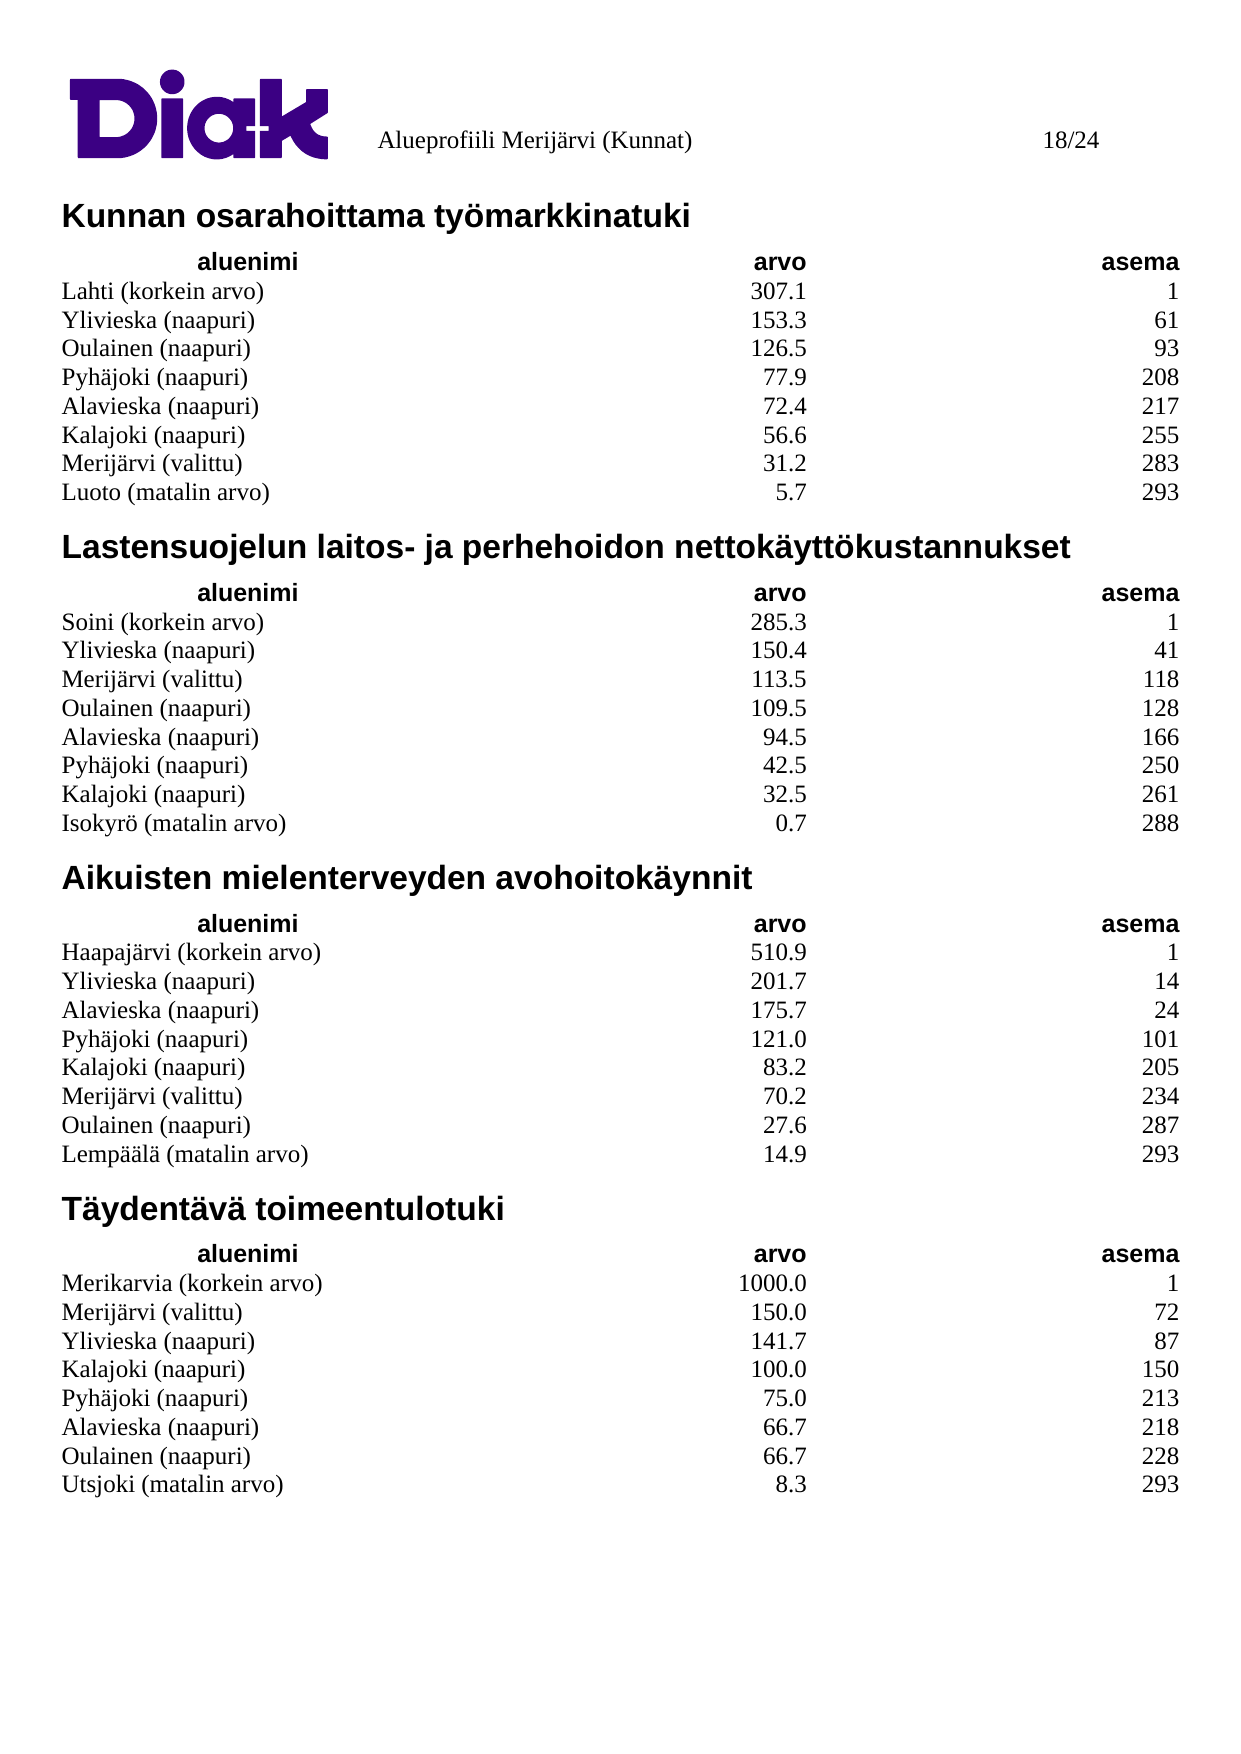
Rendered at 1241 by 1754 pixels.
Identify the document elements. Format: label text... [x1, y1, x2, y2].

table_cell 175.7 [434, 995, 806, 1024]
table_cell 287 [806, 1110, 1179, 1139]
table_cell Merijärvi (valittu) [61, 1081, 434, 1110]
table_cell 283 [806, 449, 1179, 477]
table_cell Merijärvi (valittu) [61, 1297, 434, 1326]
table_cell 70.2 [434, 1081, 806, 1110]
table_cell Haapajärvi (korkein arvo) [61, 938, 434, 966]
table_cell 150 [806, 1355, 1179, 1383]
table_cell 87 [806, 1326, 1179, 1354]
table_cell 510.9 [434, 938, 806, 966]
table_cell 75.0 [434, 1383, 806, 1412]
table_cell 1000.0 [434, 1268, 806, 1297]
table_cell 255 [806, 420, 1179, 448]
table_cell 93 [806, 334, 1179, 362]
table_cell 213 [806, 1383, 1179, 1412]
table_cell 100.0 [434, 1355, 806, 1383]
table_cell Utsjoki (matalin arvo) [61, 1470, 434, 1498]
table_cell 150.0 [434, 1297, 806, 1326]
table_cell 42.5 [434, 751, 806, 779]
table_header aluenimi [61, 578, 434, 607]
table_cell 31.2 [434, 449, 806, 477]
table_cell 285.3 [434, 607, 806, 636]
subtitle Lastensuojelun laitos- ja perhehoidon nettokäyttökustannukset [61, 527, 1179, 566]
table_cell Isokyrö (matalin arvo) [61, 808, 434, 837]
table_cell 109.5 [434, 693, 806, 722]
table_cell Pyhäjoki (naapuri) [61, 1024, 434, 1052]
table_cell 166 [806, 722, 1179, 751]
table_cell Pyhäjoki (naapuri) [61, 362, 434, 391]
table_header asema [806, 909, 1179, 937]
table_cell Alavieska (naapuri) [61, 995, 434, 1024]
table_header arvo [434, 247, 806, 276]
table_cell Alavieska (naapuri) [61, 722, 434, 751]
table_cell 288 [806, 808, 1179, 837]
subtitle Täydentävä toimeentulotuki [61, 1188, 1179, 1227]
table_cell Oulainen (naapuri) [61, 1441, 434, 1469]
table_cell 72.4 [434, 391, 806, 420]
table_cell 293 [806, 1139, 1179, 1167]
table_cell 56.6 [434, 420, 806, 448]
table_header asema [806, 578, 1179, 607]
table_cell 27.6 [434, 1110, 806, 1139]
table_cell 8.3 [434, 1470, 806, 1498]
table_cell 293 [806, 1470, 1179, 1498]
table_cell 217 [806, 391, 1179, 420]
table_cell 126.5 [434, 334, 806, 362]
table_cell 1 [806, 938, 1179, 966]
table_cell Luoto (matalin arvo) [61, 477, 434, 506]
table_cell Kalajoki (naapuri) [61, 779, 434, 808]
table_header aluenimi [61, 1240, 434, 1268]
table_cell Kalajoki (naapuri) [61, 1355, 434, 1383]
table_cell 77.9 [434, 362, 806, 391]
table_cell Ylivieska (naapuri) [61, 305, 434, 333]
table_cell Merikarvia (korkein arvo) [61, 1268, 434, 1297]
table_header asema [806, 1240, 1179, 1268]
table_cell Oulainen (naapuri) [61, 334, 434, 362]
table_cell Merijärvi (valittu) [61, 449, 434, 477]
table_cell 83.2 [434, 1053, 806, 1081]
table_cell 228 [806, 1441, 1179, 1469]
table_cell 61 [806, 305, 1179, 333]
table_cell Lempäälä (matalin arvo) [61, 1139, 434, 1167]
table_cell 0.7 [434, 808, 806, 837]
table_cell Alavieska (naapuri) [61, 391, 434, 420]
table_cell Soini (korkein arvo) [61, 607, 434, 636]
table_cell Kalajoki (naapuri) [61, 1053, 434, 1081]
table_header arvo [434, 909, 806, 937]
table_cell 1 [806, 1268, 1179, 1297]
table_cell 201.7 [434, 966, 806, 995]
table_cell 261 [806, 779, 1179, 808]
table_cell 208 [806, 362, 1179, 391]
table_cell 14.9 [434, 1139, 806, 1167]
table_cell 141.7 [434, 1326, 806, 1354]
table_cell 205 [806, 1053, 1179, 1081]
table_cell Pyhäjoki (naapuri) [61, 1383, 434, 1412]
table_cell 1 [806, 607, 1179, 636]
table_cell 5.7 [434, 477, 806, 506]
table_cell 66.7 [434, 1412, 806, 1441]
table_header arvo [434, 578, 806, 607]
table_cell Kalajoki (naapuri) [61, 420, 434, 448]
table_cell 72 [806, 1297, 1179, 1326]
table_cell 218 [806, 1412, 1179, 1441]
table_cell 101 [806, 1024, 1179, 1052]
table_header aluenimi [61, 247, 434, 276]
table_cell Oulainen (naapuri) [61, 693, 434, 722]
table_cell Pyhäjoki (naapuri) [61, 751, 434, 779]
table_cell Merijärvi (valittu) [61, 664, 434, 693]
table_cell 307.1 [434, 276, 806, 305]
table_header aluenimi [61, 909, 434, 937]
table_cell 121.0 [434, 1024, 806, 1052]
table_cell 150.4 [434, 636, 806, 664]
table_header asema [806, 247, 1179, 276]
table_cell 118 [806, 664, 1179, 693]
table_cell Lahti (korkein arvo) [61, 276, 434, 305]
table_cell Alavieska (naapuri) [61, 1412, 434, 1441]
table_cell Oulainen (naapuri) [61, 1110, 434, 1139]
table_cell 41 [806, 636, 1179, 664]
table_cell 24 [806, 995, 1179, 1024]
table_cell 1 [806, 276, 1179, 305]
table_cell 66.7 [434, 1441, 806, 1469]
table_cell 14 [806, 966, 1179, 995]
table_cell 94.5 [434, 722, 806, 751]
table_cell 128 [806, 693, 1179, 722]
table_cell 113.5 [434, 664, 806, 693]
subtitle Aikuisten mielenterveyden avohoitokäynnit [61, 858, 1179, 896]
table_cell 153.3 [434, 305, 806, 333]
subtitle Kunnan osarahoittama työmarkkinatuki [61, 196, 1179, 235]
table_cell Ylivieska (naapuri) [61, 966, 434, 995]
table_cell 32.5 [434, 779, 806, 808]
table_cell 234 [806, 1081, 1179, 1110]
table_cell Ylivieska (naapuri) [61, 1326, 434, 1354]
table_cell 250 [806, 751, 1179, 779]
table_cell Ylivieska (naapuri) [61, 636, 434, 664]
table_header arvo [434, 1240, 806, 1268]
table_cell 293 [806, 477, 1179, 506]
